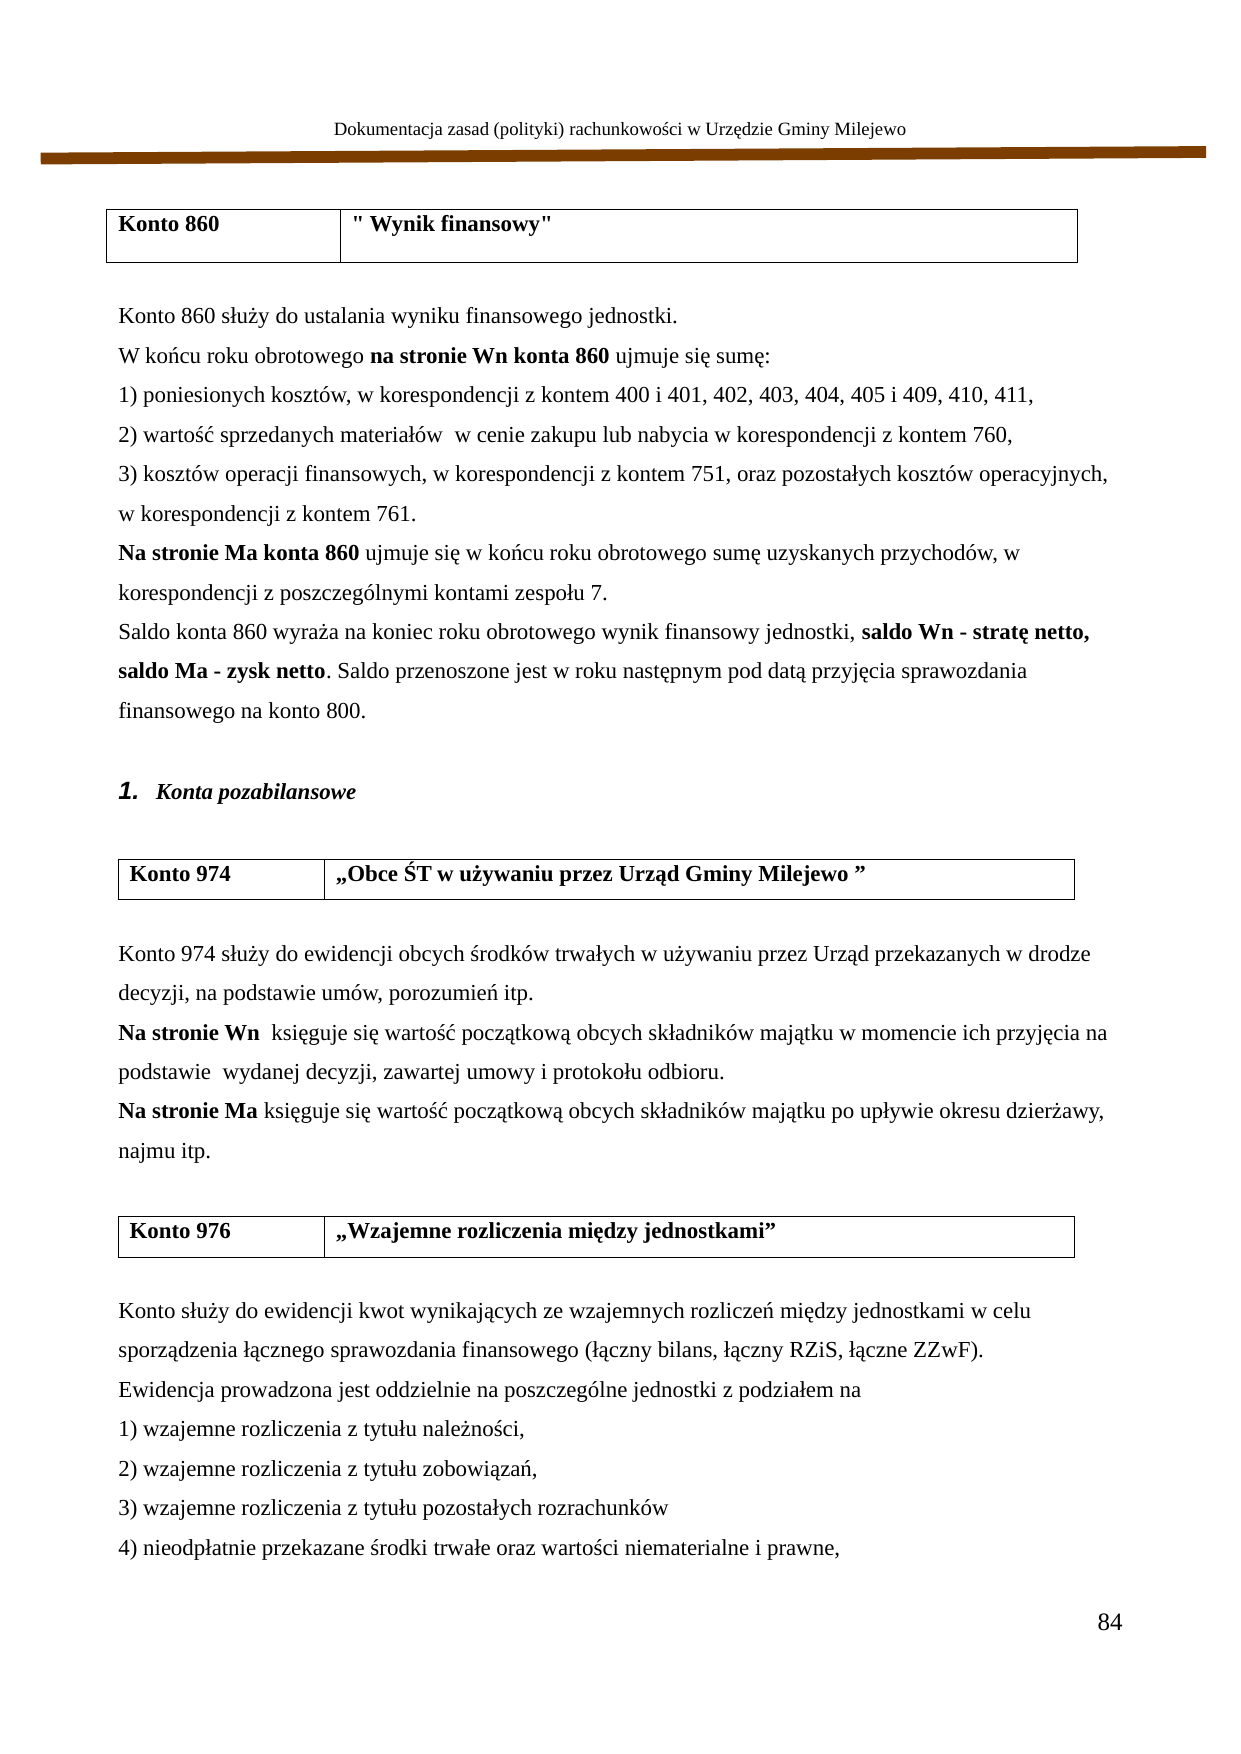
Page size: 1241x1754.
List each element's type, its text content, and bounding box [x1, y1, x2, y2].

table_header Konto 976 [119, 1217, 324, 1257]
text W końcu roku obrotowego na stronie Wn konta 860 ujmuje się sumę: [118, 342, 1122, 368]
text Konto służy do ewidencji kwot wynikających ze wzajemnych rozliczeń między jednostkami w celu sporządzenia łącznego sprawozdania finansowego (łączny bilans, łączny RZiS, łączne ZZwF). [118, 1297, 1122, 1363]
table_header „Wzajemne rozliczenia między jednostkami” [325, 1217, 1074, 1257]
text Saldo konta 860 wyraża na koniec roku obrotowego wynik finansowy jednostki, saldo Wn - stratę netto, saldo Ma - zysk netto. Saldo przenoszone jest w roku następnym pod datą przyjęcia sprawozdania finansowego na konto 800. [118, 618, 1122, 723]
text Konto 860 służy do ustalania wyniku finansowego jednostki. [118, 302, 1122, 329]
text 2) wartość sprzedanych materiałów w cenie zakupu lub nabycia w korespondencji z kontem 760, [118, 421, 1122, 447]
text Konto 974 służy do ewidencji obcych środków trwałych w używaniu przez Urząd przekazanych w drodze decyzji, na podstawie umów, porozumień itp. [118, 940, 1122, 1006]
text 3) kosztów operacji finansowych, w korespondencji z kontem 751, oraz pozostałych kosztów operacyjnych, w korespondencji z kontem 761. [118, 460, 1122, 526]
text 1) wzajemne rozliczenia z tytułu należności, [118, 1416, 1122, 1442]
text 4) nieodpłatnie przekazane środki trwałe oraz wartości niematerialne i prawne, [118, 1534, 1122, 1560]
table_header „Obce ŚT w używaniu przez Urząd Gminy Milejewo ” [325, 860, 1074, 899]
text Na stronie Ma księguje się wartość początkową obcych składników majątku po upływie okresu dzierżawy, najmu itp. [118, 1098, 1122, 1163]
text Na stronie Wn księguje się wartość początkową obcych składników majątku w momencie ich przyjęcia na podstawie wydanej decyzji, zawartej umowy i protokołu odbioru. [118, 1019, 1122, 1084]
text Ewidencja prowadzona jest oddzielnie na poszczególne jednostki z podziałem na [118, 1376, 1122, 1402]
list Konta pozabilansowe [118, 776, 1122, 805]
text 2) wzajemne rozliczenia z tytułu zobowiązań, [118, 1455, 1122, 1481]
text 1) poniesionych kosztów, w korespondencji z kontem 400 i 401, 402, 403, 404, 405 i 409, 410, 411, [118, 381, 1122, 408]
table_header " Wynik finansowy" [341, 210, 1077, 262]
text 3) wzajemne rozliczenia z tytułu pozostałych rozrachunków [118, 1494, 1122, 1521]
table_header Konto 974 [119, 860, 324, 899]
text Na stronie Ma konta 860 ujmuje się w końcu roku obrotowego sumę uzyskanych przychodów, w korespondencji z poszczególnymi kontami zespołu 7. [118, 539, 1122, 605]
table_header Konto 860 [107, 210, 340, 262]
